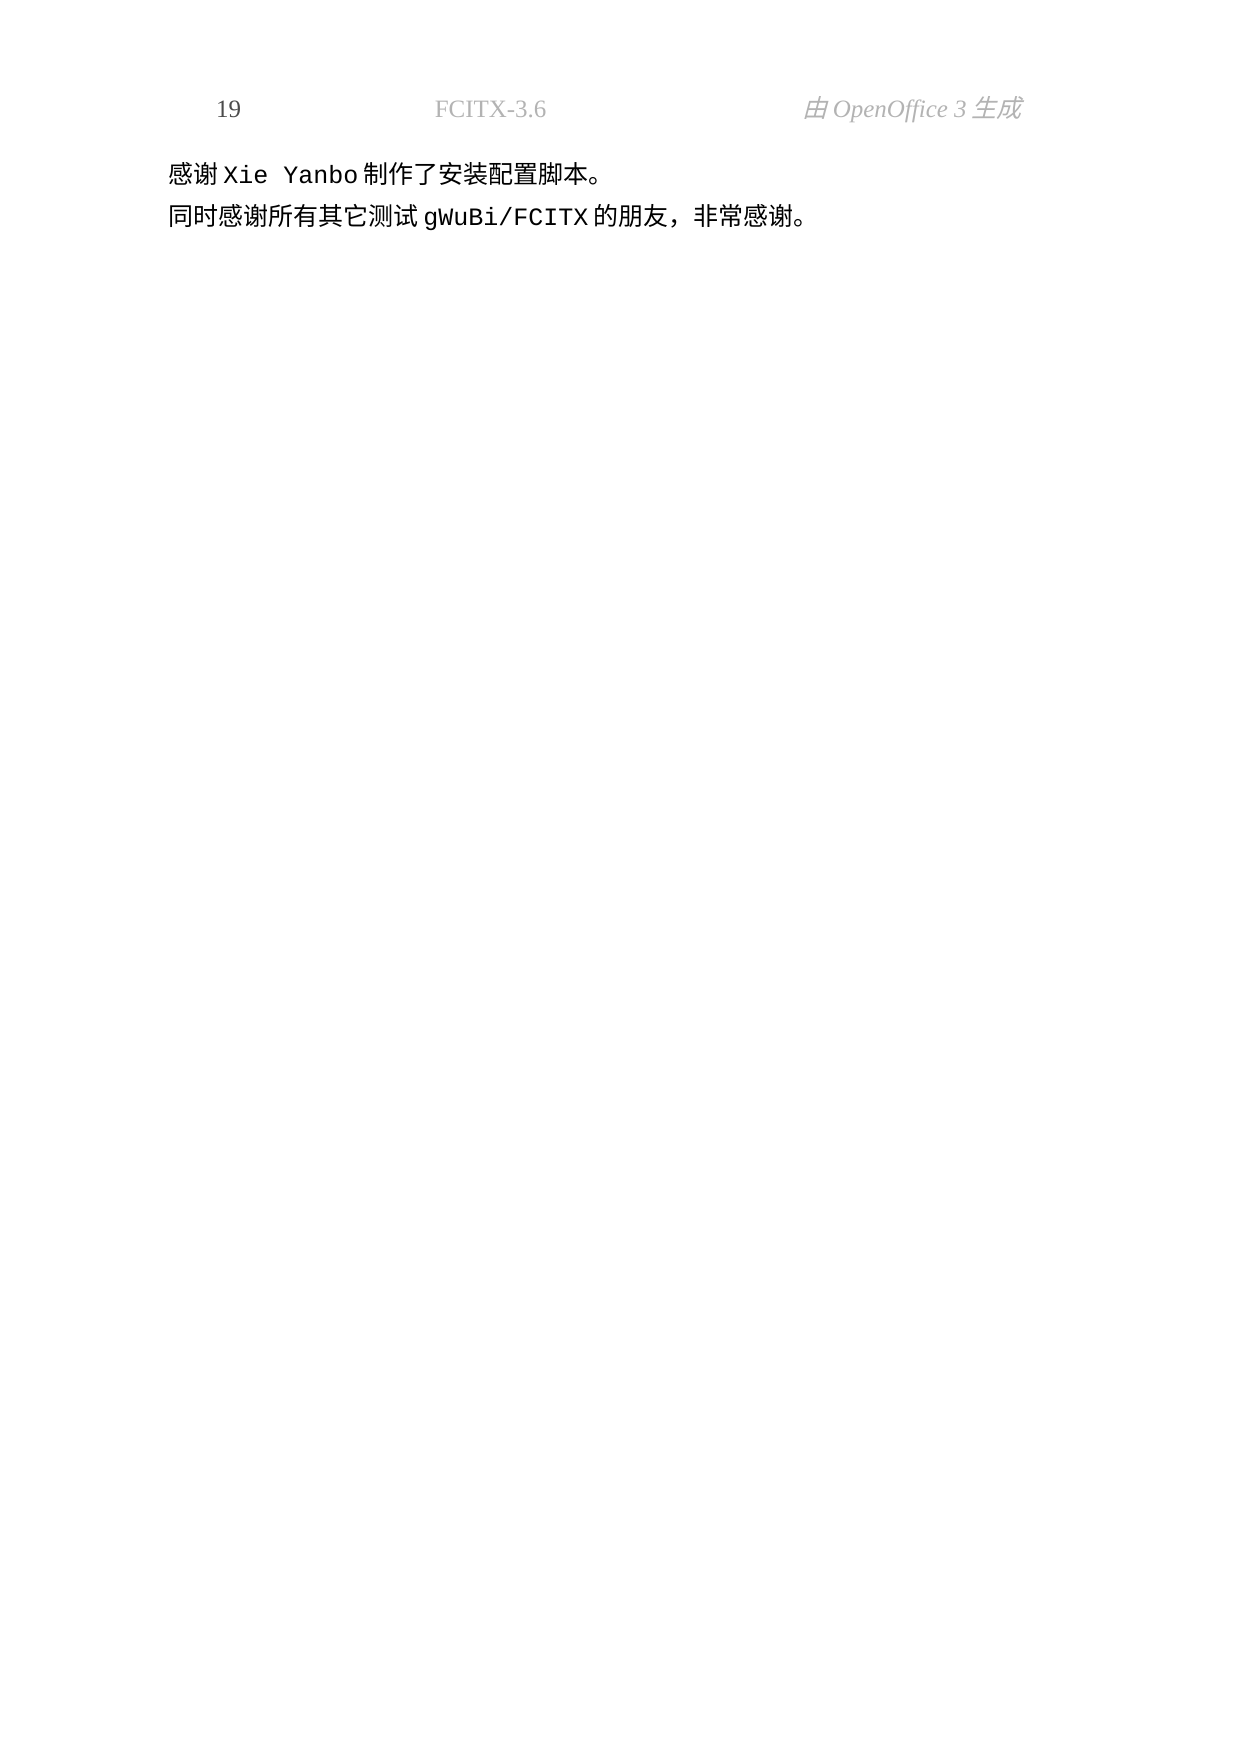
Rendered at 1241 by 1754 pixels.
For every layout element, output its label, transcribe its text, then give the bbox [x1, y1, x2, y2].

text 同时感谢所有其它测试gWuBi/FCITX的朋友，非常感谢。 [118, 196, 1122, 233]
text 感谢Xie Yanbo制作了安装配置脚本。 [118, 154, 1122, 191]
